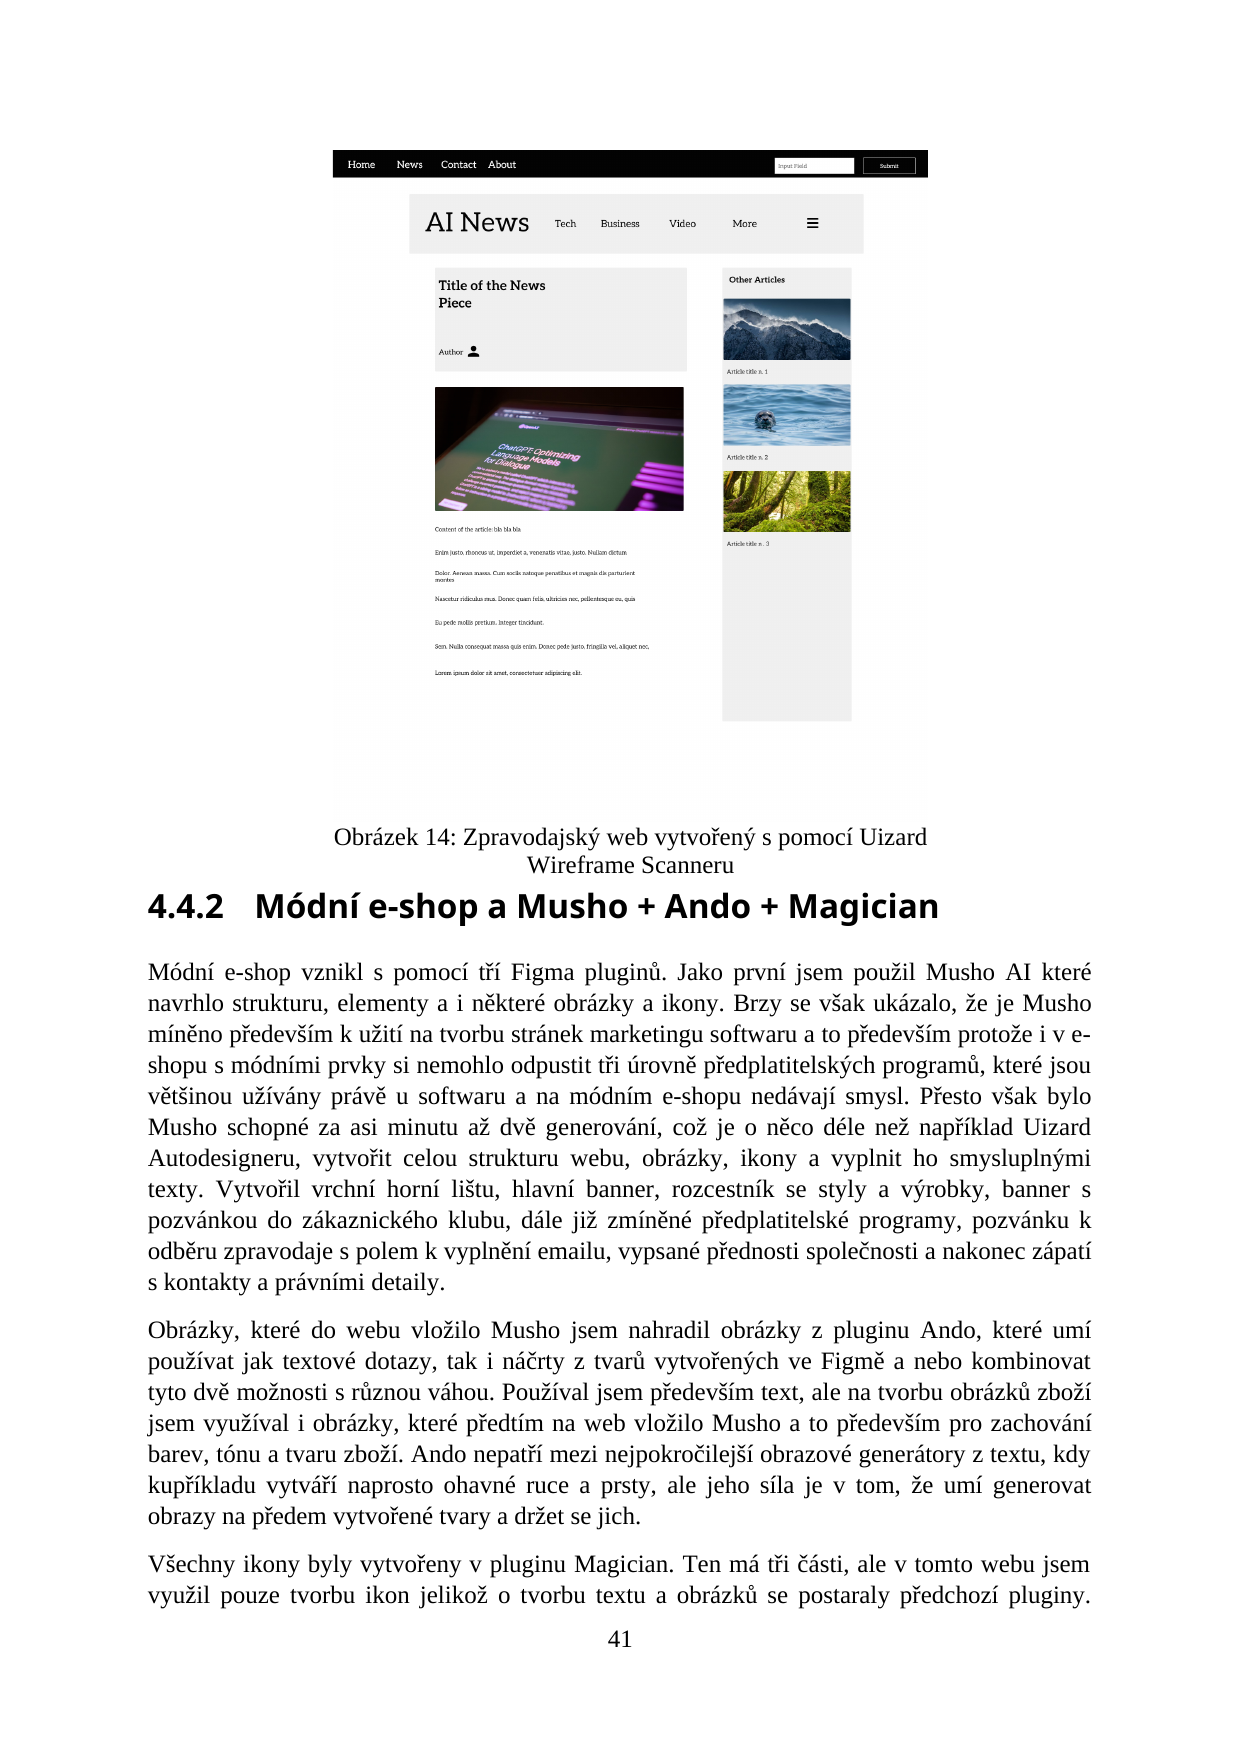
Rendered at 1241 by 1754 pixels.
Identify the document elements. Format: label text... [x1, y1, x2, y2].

picture [332, 150, 928, 822]
list Obrázek 14: Zpravodajský web vytvořený s pomocí Uizard Wireframe Scanneru [333, 822, 928, 879]
text Módní e-shop vznikl s pomocí tří Figma pluginů. Jako první jsem použil Musho AI které navrhlo strukturu, elementy a i některé obrázky a ikony. Brzy se však ukázalo, že je Musho míněno především k užití na tvorbu stránek marketingu softwaru a to především protože i v e-shopu s módními prvky si nemohlo odpustit tři úrovně předplatitelských programů, které jsou většinou užívány právě u softwaru a na módním e-shopu nedávají smysl. Přesto však bylo Musho schopné za asi minutu až dvě generování, což je o něco déle než například Uizard Autodesigneru, vytvořit celou strukturu webu, obrázky, ikony a vyplnit ho smysluplnými texty. Vytvořil vrchní horní lištu, hlavní banner, rozcestník se styly a výrobky, banner s pozvánkou do zákaznického klubu, dále již zmíněné předplatitelské programy, pozvánku k odběru zpravodaje s polem k vyplnění emailu, vypsané přednosti společnosti a nakonec zápatí s kontakty a právními detaily. [148, 957, 1092, 1296]
subtitle Módní e-shop a Musho + Ando + Magician [148, 130, 1092, 928]
text Všechny ikony byly vytvořeny v pluginu Magician. Ten má tři části, ale v tomto webu jsem využil pouze tvorbu ikon jelikož o tvorbu textu a obrázků se postaraly předchozí pluginy. [148, 1549, 1092, 1608]
text Obrázky, které do webu vložilo Musho jsem nahradil obrázky z pluginu Ando, které umí používat jak textové dotazy, tak i náčrty z tvarů vytvořených ve Figmě a nebo kombinovat tyto dvě možnosti s různou váhou. Používal jsem především text, ale na tvorbu obrázků zboží jsem využíval i obrázky, které předtím na web vložilo Musho a to především pro zachování barev, tónu a tvaru zboží. Ando nepatří mezi nejpokročilejší obrazové generátory z textu, kdy kupříkladu vytváří naprosto ohavné ruce a prsty, ale jeho síla je v tom, že umí generovat obrazy na předem vytvořené tvary a držet se jich. [148, 1315, 1092, 1530]
